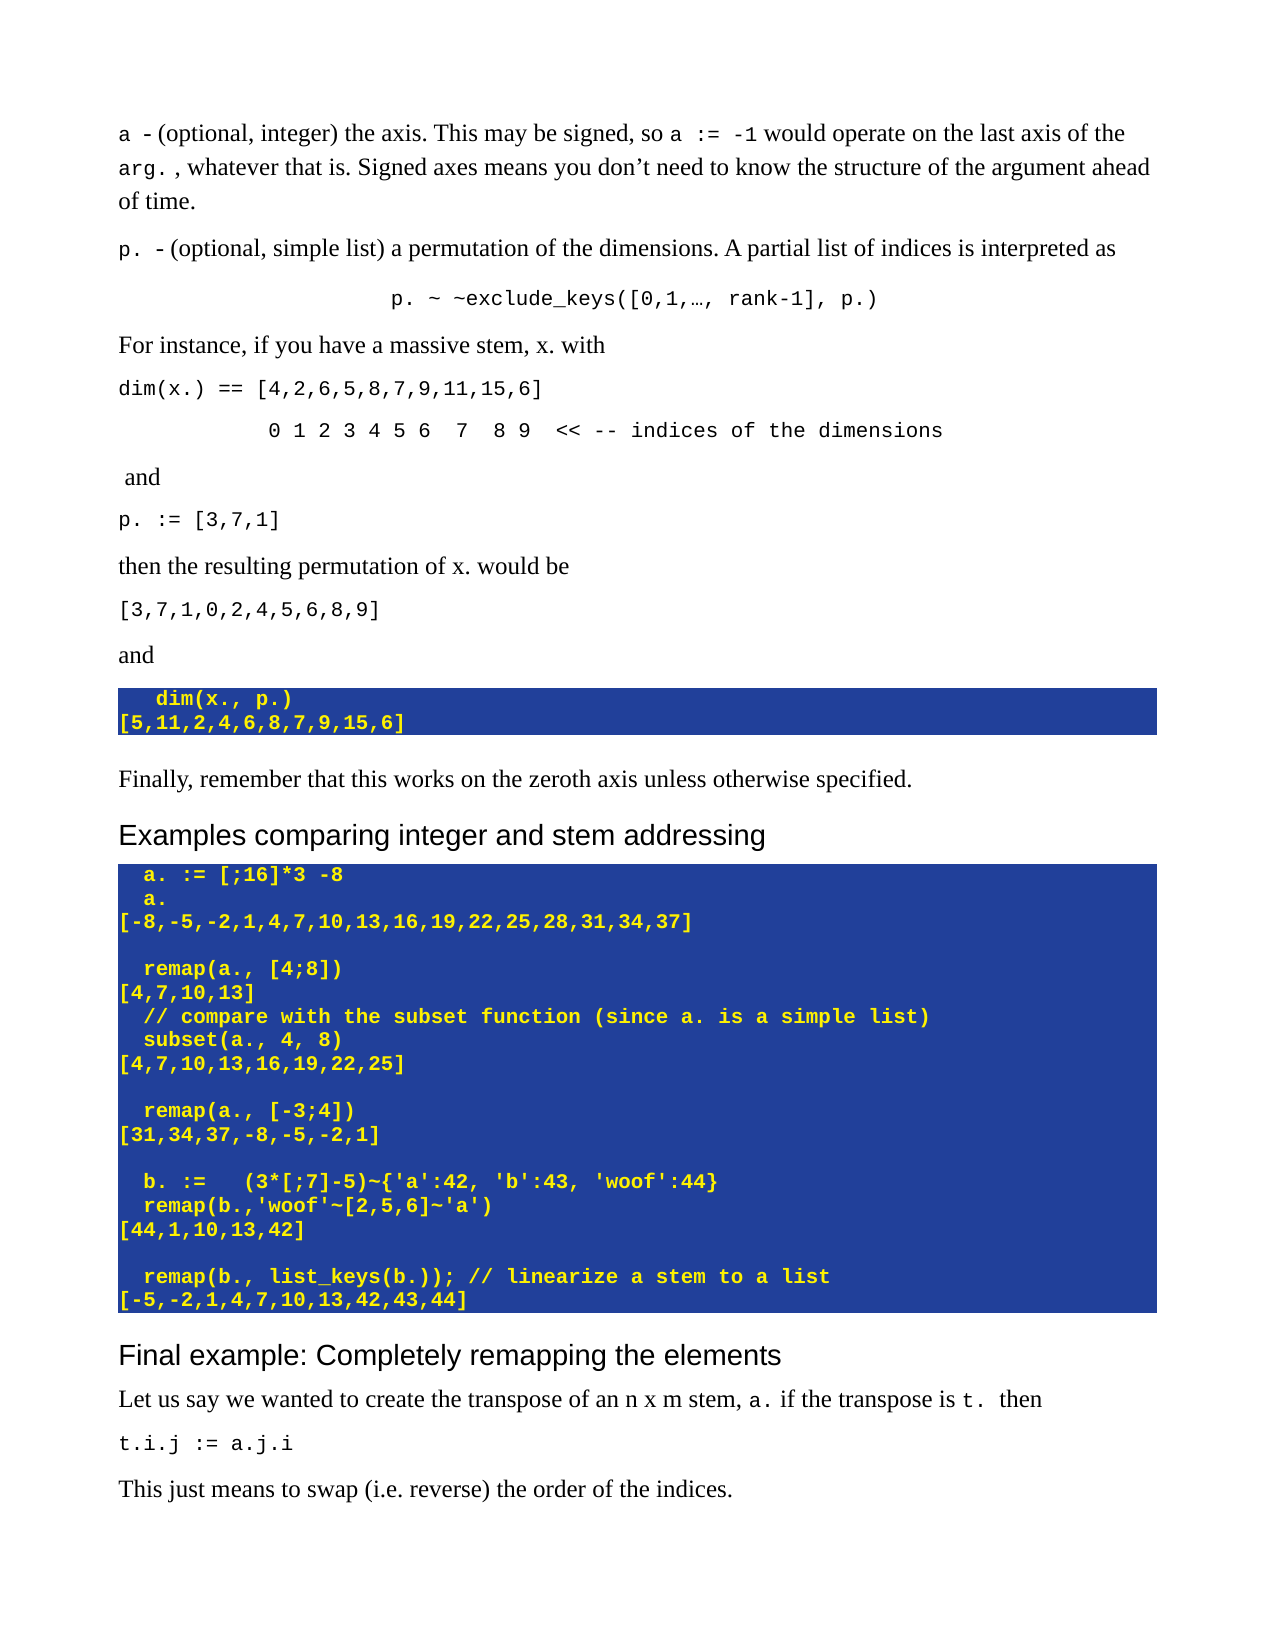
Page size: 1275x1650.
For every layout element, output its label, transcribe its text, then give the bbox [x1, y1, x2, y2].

text [4,7,10,13,16,19,22,25] [118, 1053, 1157, 1077]
text remap(a., [4;8]) [118, 958, 1157, 982]
text [31,34,37,-8,-5,-2,1] [118, 1124, 1157, 1148]
text then the resulting permutation of x. would be [118, 551, 1157, 580]
subtitle Examples comparing integer and stem addressing [118, 818, 1157, 851]
text and [118, 462, 1157, 490]
text [3,7,1,0,2,4,5,6,8,9] [118, 599, 1157, 622]
text [-5,-2,1,4,7,10,13,42,43,44] [118, 1289, 1157, 1313]
text Let us say we wanted to create the transpose of an n x m stem, a. if the transpose is t. then [118, 1384, 1157, 1414]
text Finally, remember that this works on the zeroth axis unless otherwise specified. [118, 764, 1157, 793]
text remap(b.,'woof'~[2,5,6]~'a') [118, 1195, 1157, 1218]
text t.i.j := a.j.i [118, 1433, 1157, 1456]
text a. [118, 887, 1157, 911]
text b. := (3*[;7]-5)~{'a':42, 'b':43, 'woof':44} [118, 1171, 1157, 1195]
text a. := [;16]*3 -8 [118, 864, 1157, 887]
text dim(x., p.) [118, 688, 1157, 712]
text p. - (optional, simple list) a permutation of the dimensions. A partial list of indices is interpreted as [118, 233, 1157, 263]
text This just means to swap (i.e. reverse) the order of the indices. [118, 1474, 1157, 1503]
text subset(a., 4, 8) [118, 1029, 1157, 1053]
text 0 1 2 3 4 5 6 7 8 9 << -- indices of the dimensions [118, 420, 1157, 443]
text p. := [3,7,1] [118, 509, 1157, 533]
text For instance, if you have a massive stem, x. with [118, 331, 1157, 359]
text [4,7,10,13] [118, 982, 1157, 1006]
text [44,1,10,13,42] [118, 1218, 1157, 1242]
text a - (optional, integer) the axis. This may be signed, so a := -1 would operate on the last axis of the arg. , whatever that is. Signed axes means you don’t need to know the structure of the argument ahead of time. [118, 118, 1157, 214]
text dim(x.) == [4,2,6,5,8,7,9,11,15,6] [118, 378, 1157, 402]
text [5,11,2,4,6,8,7,9,15,6] [118, 712, 1157, 735]
text // compare with the subset function (since a. is a simple list) [118, 1006, 1157, 1029]
text [-8,-5,-2,1,4,7,10,13,16,19,22,25,28,31,34,37] [118, 911, 1157, 935]
subtitle Final example: Completely remapping the elements [118, 1338, 1157, 1372]
text remap(a., [-3;4]) [118, 1100, 1157, 1124]
text and [118, 640, 1157, 669]
text p. ~ ~exclude_keys([0,1,…, rank-1], p.) [118, 282, 1157, 312]
text remap(b., list_keys(b.)); // linearize a stem to a list [118, 1266, 1157, 1289]
